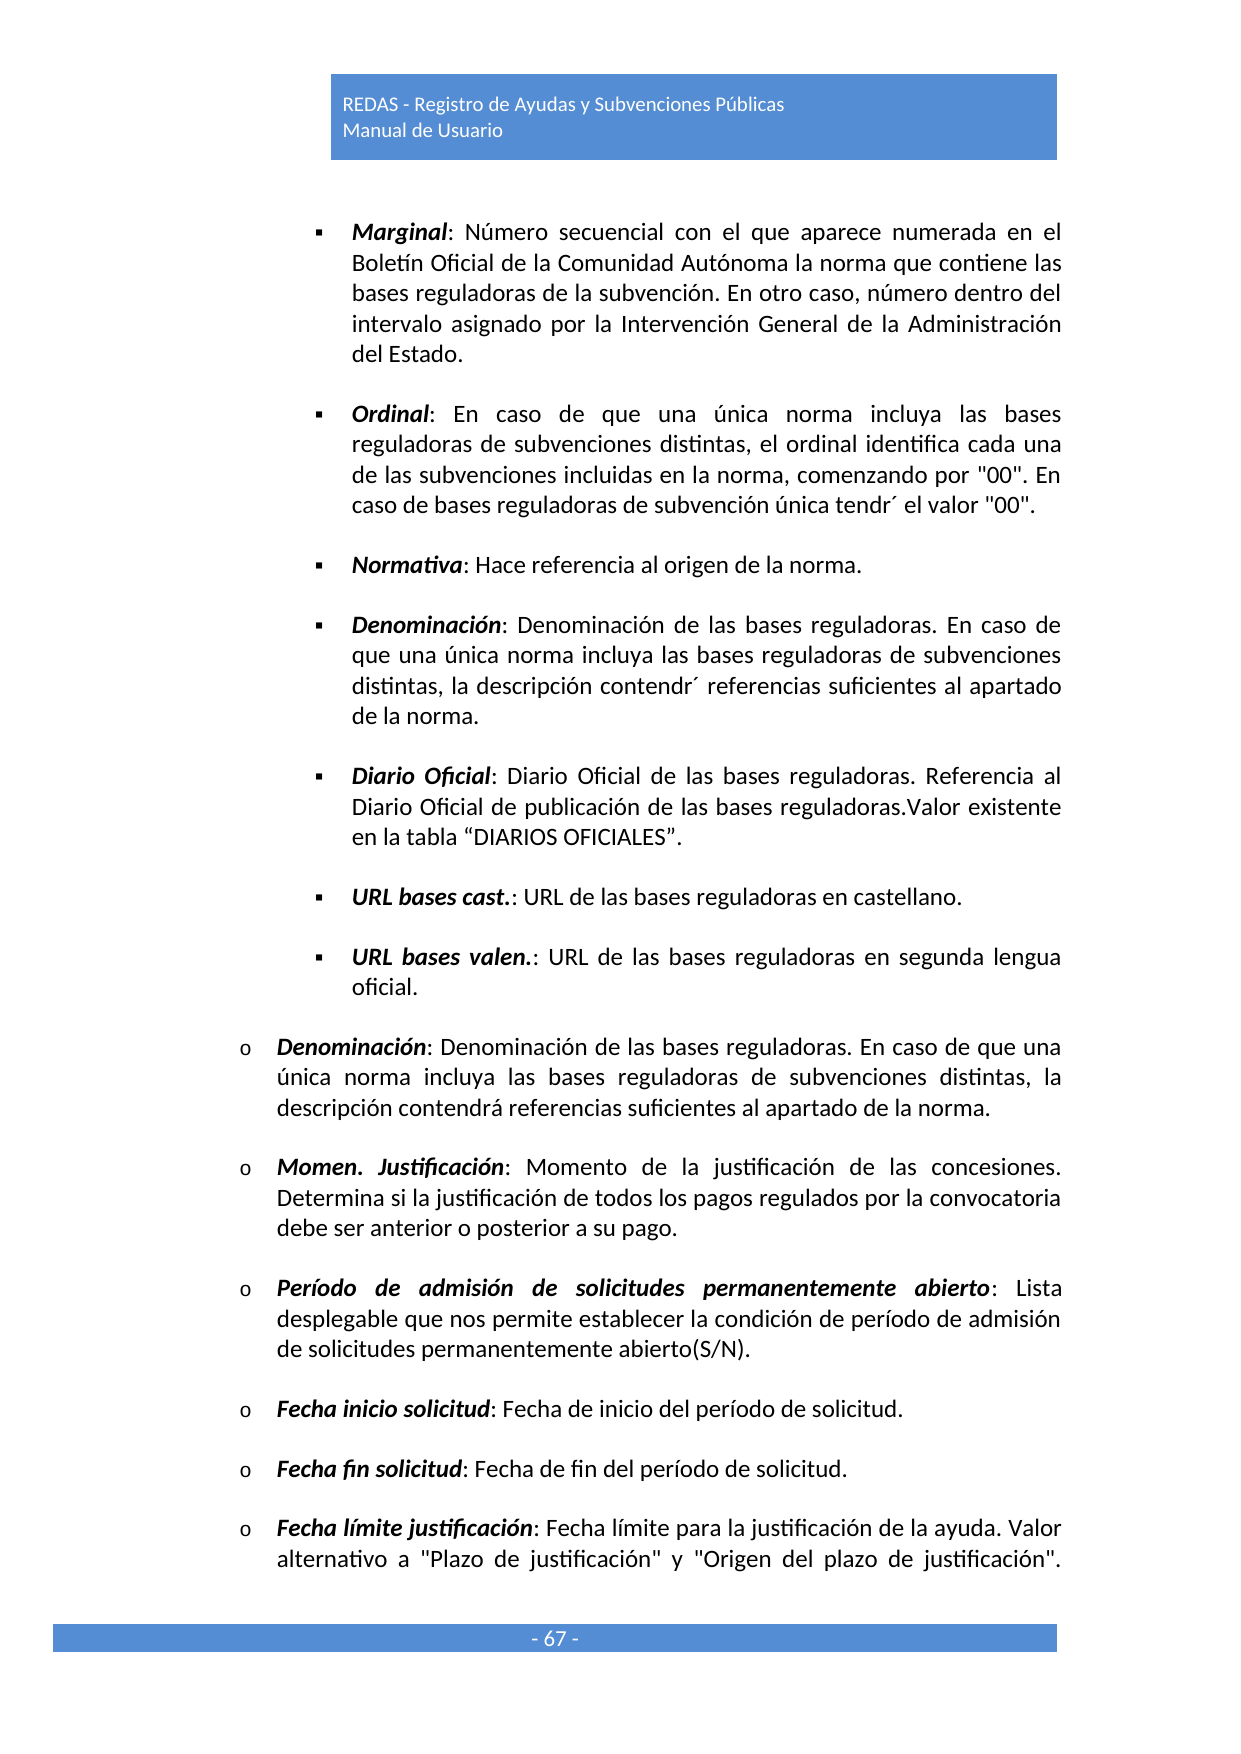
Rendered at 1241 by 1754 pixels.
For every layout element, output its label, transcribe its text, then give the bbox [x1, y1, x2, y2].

list Diario Oficial: Diario Oficial de las bases reguladoras. Referencia al Diario Oficial de publicación de las bases reguladoras.Valor existente en la tabla “DIARIOS OFICIALES”. [314, 760, 1062, 852]
list Fecha inicio solicitud: Fecha de inicio del período de solicitud. [239, 1393, 1062, 1423]
list Denominación: Denominación de las bases reguladoras. En caso de que una única norma incluya las bases reguladoras de subvenciones distintas, la descripción contendr´ referencias suficientes al apartado de la norma. [314, 609, 1062, 731]
list URL bases valen.: URL de las bases reguladoras en segunda lengua oficial. [314, 941, 1062, 1002]
list URL bases cast.: URL de las bases reguladoras en castellano. [314, 881, 1062, 911]
list Normativa: Hace referencia al origen de la norma. [314, 549, 1062, 580]
list Período de admisión de solicitudes permanentemente abierto: Lista desplegable que nos permite establecer la condición de período de admisión de solicitudes permanentemente abierto(S/N). [239, 1272, 1062, 1364]
list Fecha límite justificación: Fecha límite para la justificación de la ayuda. Valor alternativo a "Plazo de justificación" y "Origen del plazo de justificación". [239, 1512, 1062, 1573]
list Denominación: Denominación de las bases reguladoras. En caso de que una única norma incluya las bases reguladoras de subvenciones distintas, la descripción contendrá referencias suficientes al apartado de la norma. [239, 1031, 1062, 1122]
list Fecha fin solicitud: Fecha de fin del período de solicitud. [239, 1453, 1062, 1483]
list Ordinal: En caso de que una única norma incluya las bases reguladoras de subvenciones distintas, el ordinal identifica cada una de las subvenciones incluidas en la norma, comenzando por "00". En caso de bases reguladoras de subvención única tendr´ el valor "00". [314, 398, 1062, 520]
list Momen. Justificación: Momento de la justificación de las concesiones. Determina si la justificación de todos los pagos regulados por la convocatoria debe ser anterior o posterior a su pago. [239, 1152, 1062, 1243]
list Marginal: Número secuencial con el que aparece numerada en el Boletín Oficial de la Comunidad Autónoma la norma que contiene las bases reguladoras de la subvención. En otro caso, número dentro del intervalo asignado por la Intervención General de la Administración del Estado. [314, 216, 1062, 369]
